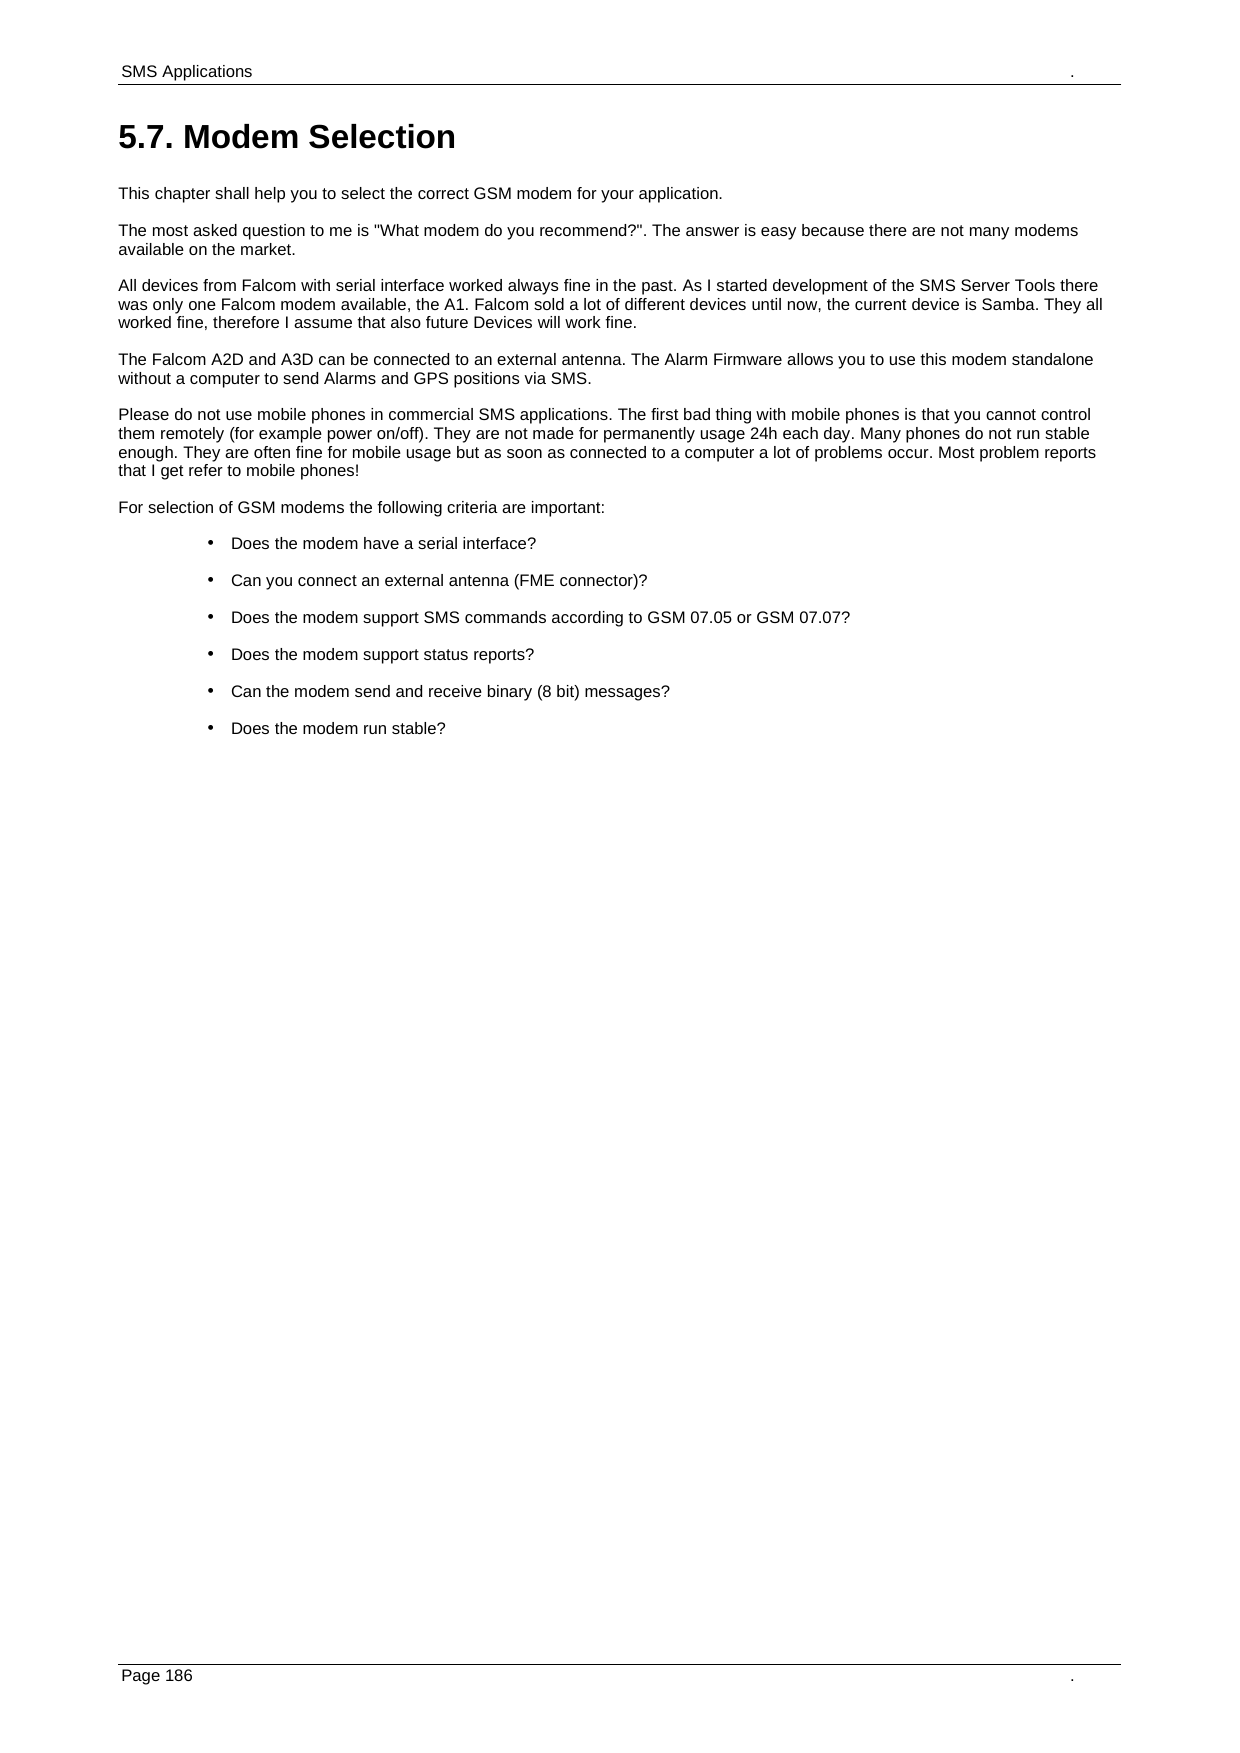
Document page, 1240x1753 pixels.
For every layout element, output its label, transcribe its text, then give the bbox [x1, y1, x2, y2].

subtitle Modem Selection [118, 118, 1121, 155]
text For selection of GSM modems the following criteria are important: [118, 498, 1121, 517]
text The most asked question to me is "What modem do you recommend?". The answer is easy because there are not many modems available on the market. [118, 221, 1121, 258]
list Does the modem support SMS commands according to GSM 07.05 or GSM 07.07? [207, 608, 1121, 627]
list Does the modem support status reports? [207, 645, 1121, 664]
list Can the modem send and receive binary (8 bit) messages? [207, 682, 1121, 701]
text Please do not use mobile phones in commercial SMS applications. The first bad thing with mobile phones is that you cannot control them remotely (for example power on/off). They are not made for permanently usage 24h each day. Many phones do not run stable enough. They are often fine for mobile usage but as soon as connected to a computer a lot of problems occur. Most problem reports that I get refer to mobile phones! [118, 405, 1121, 480]
text All devices from Falcom with serial interface worked always fine in the past. As I started development of the SMS Server Tools there was only one Falcom modem available, the A1. Falcom sold a lot of different devices until now, the current device is Samba. They all worked fine, therefore I assume that also future Devices will work fine. [118, 276, 1121, 332]
list Can you connect an external antenna (FME connector)? [207, 571, 1121, 591]
text The Falcom A2D and A3D can be connected to an external antenna. The Alarm Firmware allows you to use this modem standalone without a computer to send Alarms and GPS positions via SMS. [118, 350, 1121, 388]
list Does the modem run stable? [207, 719, 1121, 738]
text This chapter shall help you to select the correct GSM modem for your application. [118, 184, 1121, 203]
list Does the modem have a serial interface? [207, 534, 1121, 554]
